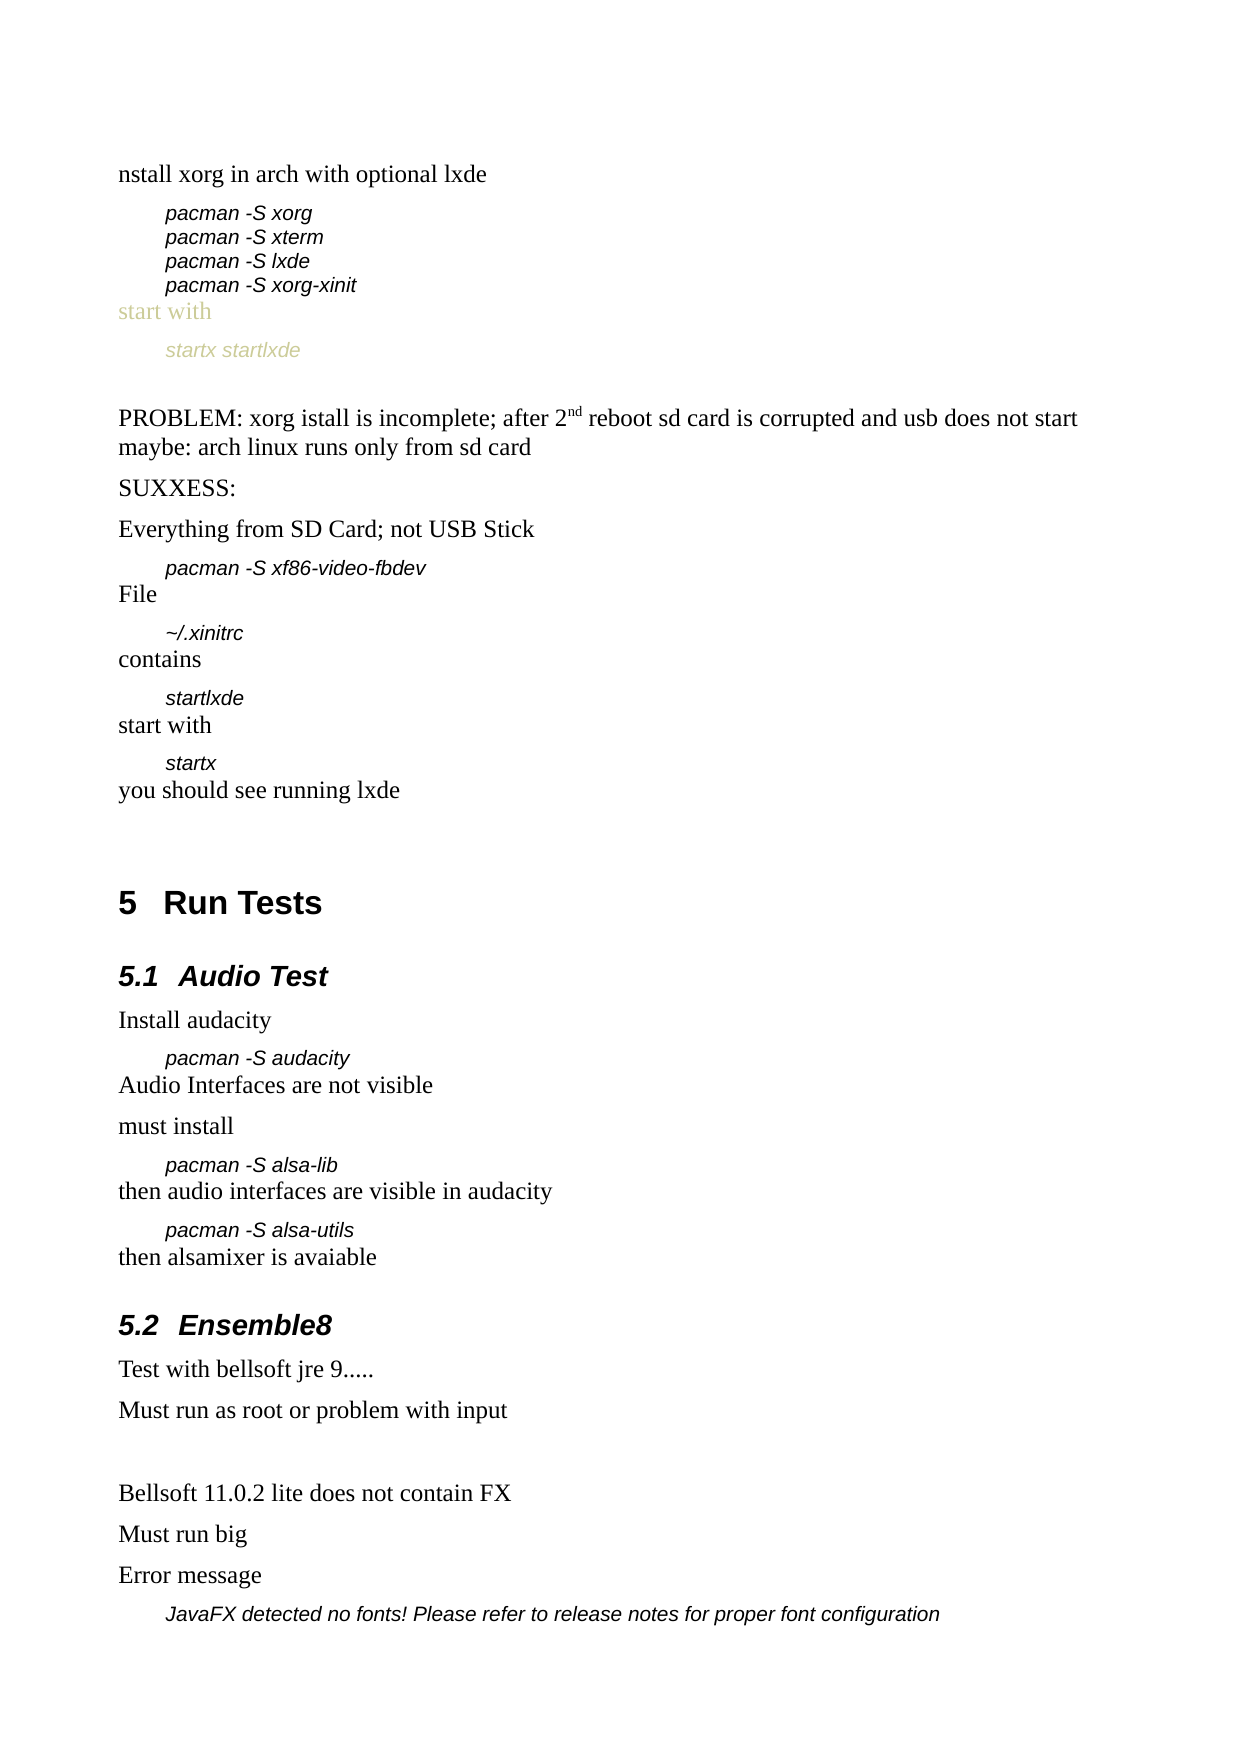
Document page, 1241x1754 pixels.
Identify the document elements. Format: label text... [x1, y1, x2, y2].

text contains [118, 644, 1122, 673]
text Install audacity [118, 1005, 1122, 1033]
text pacman -S lxde [142, 248, 1122, 272]
text Everything from SD Card; not USB Stick [118, 514, 1122, 543]
text PROBLEM: xorg istall is incomplete; after 2nd reboot sd card is corrupted and usb does not start maybe: arch linux runs only from sd card [118, 403, 1122, 460]
text pacman -S alsa-utils [142, 1218, 1122, 1242]
text ~/.xinitrc [142, 621, 1122, 644]
text start with [118, 710, 1122, 738]
text startlxde [142, 686, 1122, 710]
text then audio interfaces are visible in audacity [118, 1176, 1122, 1205]
text File [118, 579, 1122, 608]
text Must run as root or problem with input [118, 1395, 1122, 1424]
text nstall xorg in arch with optional lxde [118, 159, 1122, 188]
text pacman -S alsa-lib [142, 1152, 1122, 1176]
text then alsamixer is avaiable [118, 1242, 1122, 1270]
text startx startlxde [142, 338, 1122, 362]
text SUXXESS: [118, 473, 1122, 502]
text Error message [118, 1560, 1122, 1589]
text pacman -S xf86-video-fbdev [142, 555, 1122, 579]
text start with [118, 296, 1122, 325]
text Must run big [118, 1519, 1122, 1548]
text Audio Interfaces are not visible [118, 1070, 1122, 1099]
text Bellsoft 11.0.2 lite does not contain FX [118, 1478, 1122, 1506]
text pacman -S xorg [142, 201, 1122, 224]
subtitle Ensemble8 [118, 1308, 1122, 1341]
text startx [142, 751, 1122, 775]
text pacman -S xorg-xinit [142, 272, 1122, 296]
text Test with bellsoft jre 9..... [118, 1354, 1122, 1383]
subtitle Audio Test [118, 959, 1122, 992]
text you should see running lxde [118, 775, 1122, 804]
text must install [118, 1111, 1122, 1140]
text pacman -S xterm [142, 224, 1122, 248]
text pacman -S audacity [142, 1046, 1122, 1070]
subtitle Run Tests [118, 882, 1122, 921]
text JavaFX detected no fonts! Please refer to release notes for proper font configuration [142, 1601, 1122, 1625]
